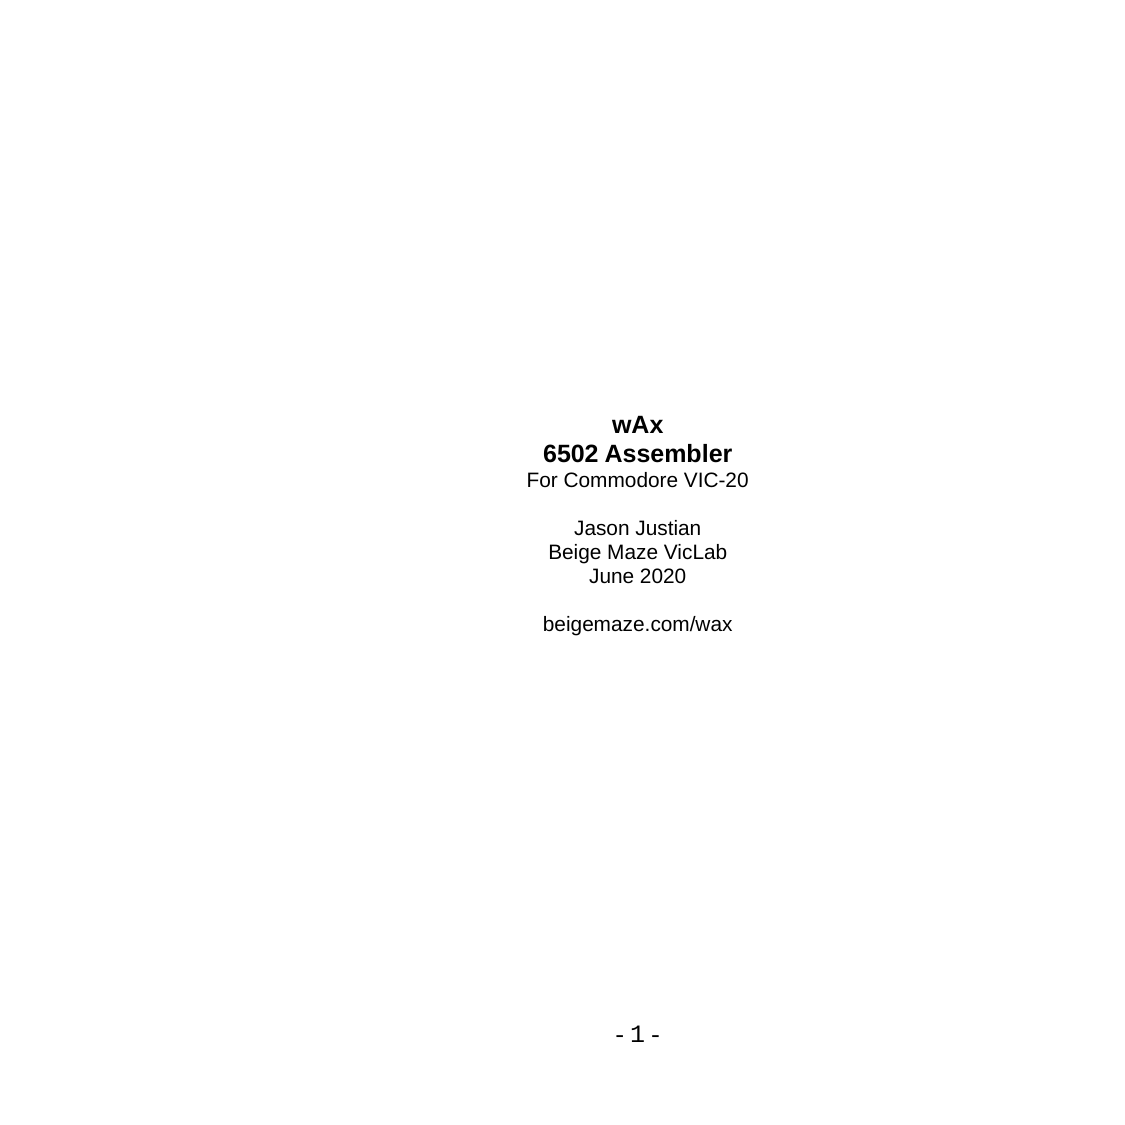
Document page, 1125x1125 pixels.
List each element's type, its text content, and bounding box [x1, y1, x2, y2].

text beigemaze.com/wax [225, 612, 1050, 636]
text June 2020 [225, 564, 1050, 588]
text For Commodore VIC-20 [225, 468, 1050, 492]
text wAx [225, 410, 1050, 439]
text Jason Justian [225, 516, 1050, 540]
text Beige Maze VicLab [225, 540, 1050, 564]
text 6502 Assembler [225, 439, 1050, 468]
